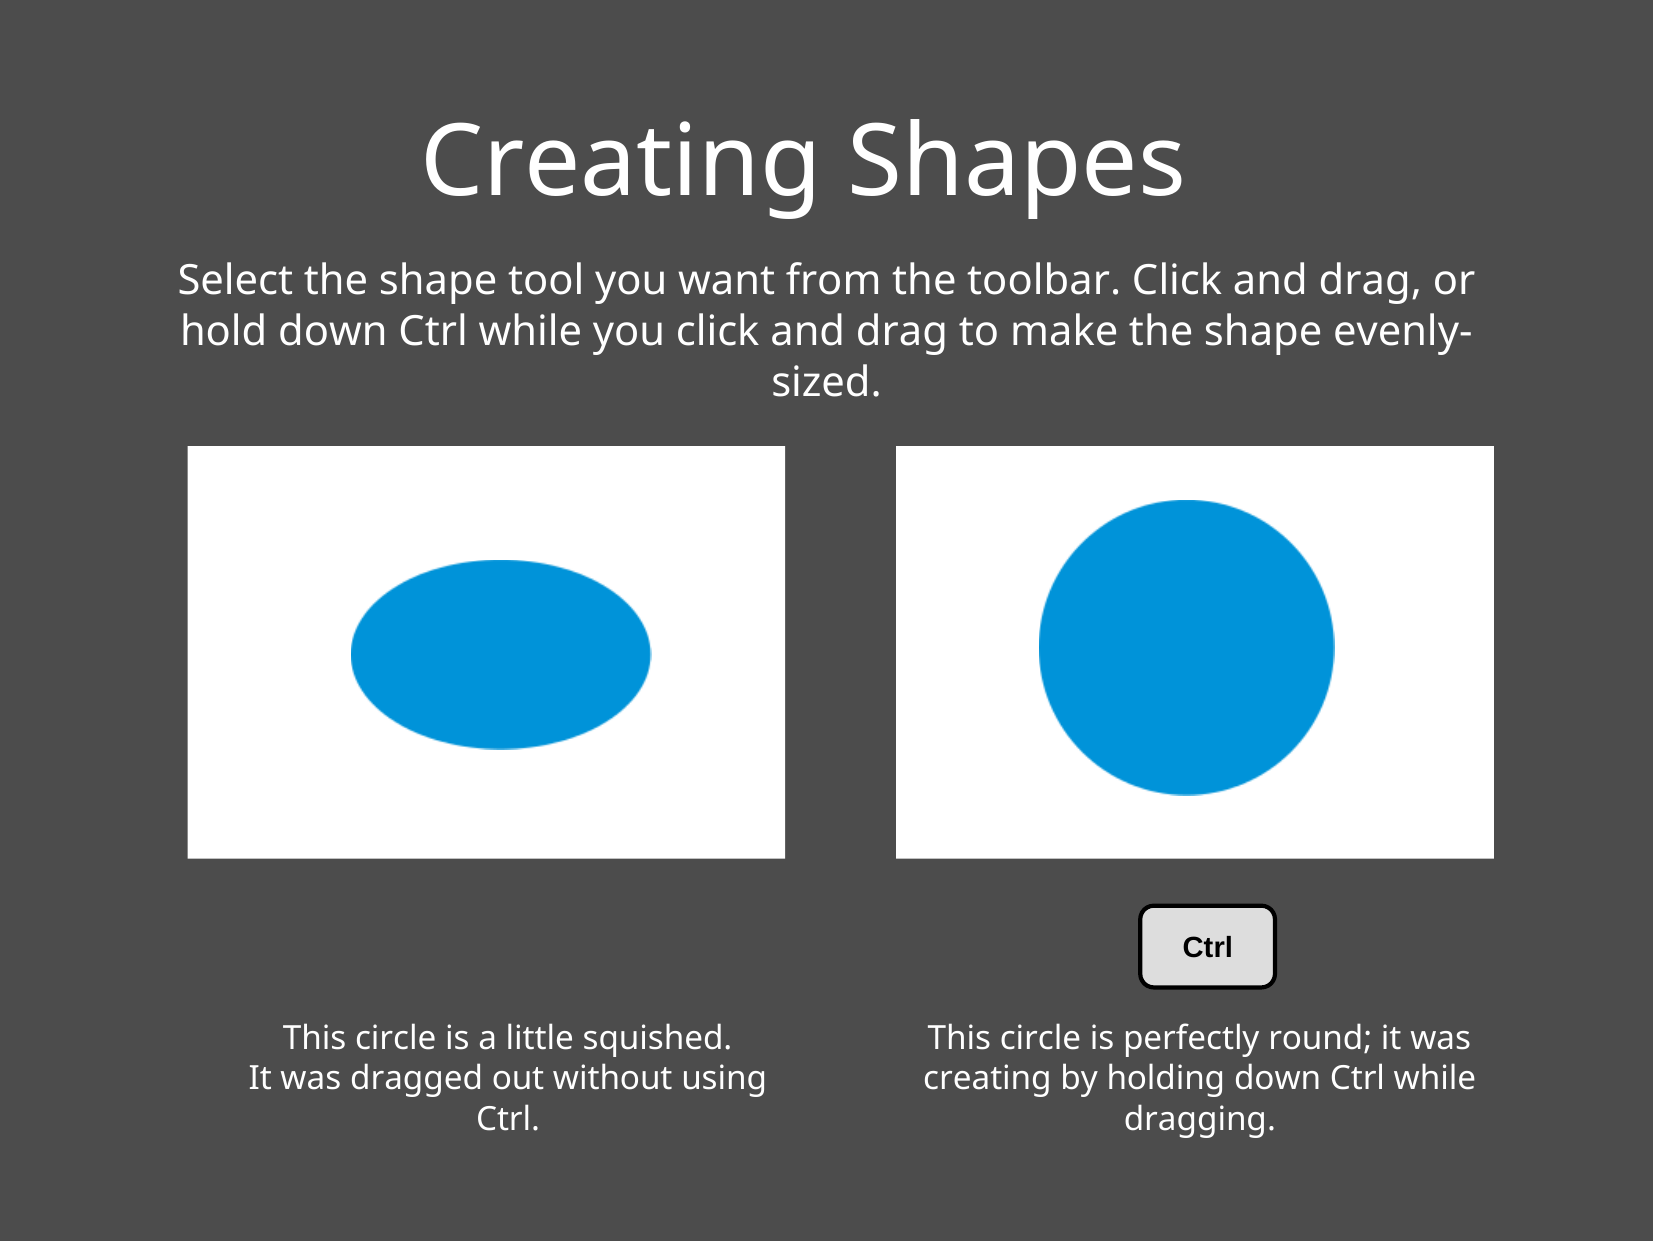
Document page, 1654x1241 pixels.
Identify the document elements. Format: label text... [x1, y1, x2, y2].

picture [1039, 500, 1176, 637]
picture [1039, 500, 1335, 796]
text_box Ctrl [1151, 924, 1264, 972]
text_box [896, 446, 1494, 859]
text_box [1140, 905, 1276, 988]
picture [351, 560, 489, 647]
title Creating Shapes [53, 36, 1554, 298]
title Select the shape tool you want from the toolbar. Click and drag, or hold down Ctrl while you click and drag to make the shape evenly-sized. [132, 256, 1521, 405]
title This circle is a little squished. It was dragged out without using Ctrl. [225, 982, 792, 1173]
text_box [187, 446, 786, 859]
picture [351, 560, 652, 750]
title This circle is perfectly round; it was creating by holding down Ctrl while dragging. [900, 982, 1501, 1173]
